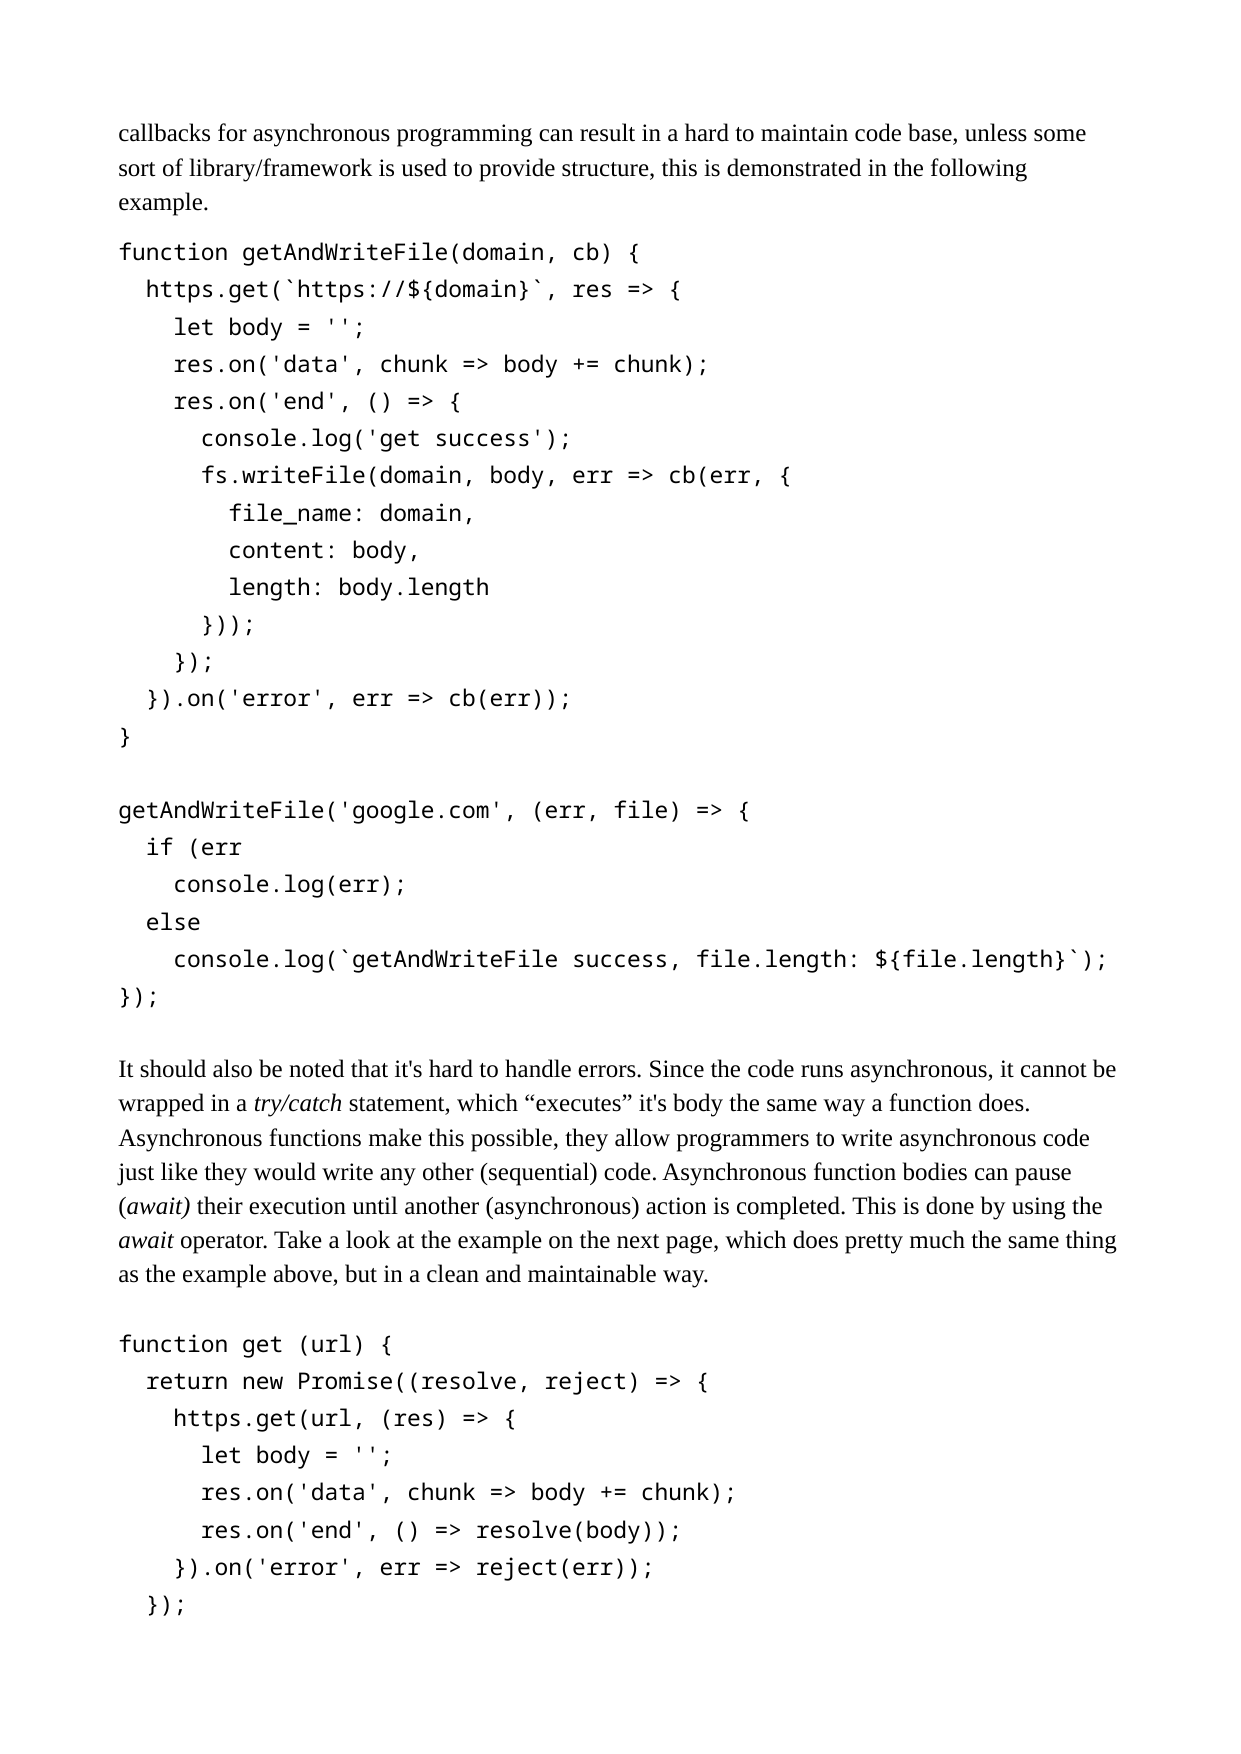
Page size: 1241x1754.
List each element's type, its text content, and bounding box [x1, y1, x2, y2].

text }); [118, 1588, 1122, 1619]
text getAndWriteFile('google.com', (err, file) => { [118, 794, 1122, 825]
text res.on('end', () => resolve(body)); [118, 1513, 1122, 1545]
text console.log(err); [118, 868, 1122, 899]
text res.on('data', chunk => body += chunk); [118, 1476, 1122, 1508]
text }); [118, 645, 1122, 676]
text https.get(`https://${domain}`, res => { [118, 273, 1122, 304]
text https.get(url, (res) => { [118, 1402, 1122, 1433]
text } [118, 719, 1122, 751]
text fs.writeFile(domain, body, err => cb(err, { [118, 459, 1122, 491]
text content: body, [118, 534, 1122, 565]
text let body = ''; [118, 311, 1122, 342]
text It should also be noted that it's hard to handle errors. Since the code runs asynchronous, it cannot be wrapped in a try/catch statement, which “executes” it's body the same way a function does. Asynchronous functions make this possible, they allow programmers to write asynchronous code just like they would write any other (sequential) code. Asynchronous function bodies can pause (await) their execution until another (asynchronous) action is completed. This is done by using the await operator. Take a look at the example on the next page, which does pretty much the same thing as the example above, but in a clean and maintainable way. [118, 1054, 1122, 1288]
text length: body.length [118, 571, 1122, 602]
text console.log('get success'); [118, 422, 1122, 453]
text }); [118, 980, 1122, 1011]
text return new Promise((resolve, reject) => { [118, 1365, 1122, 1396]
text let body = ''; [118, 1439, 1122, 1470]
text res.on('data', chunk => body += chunk); [118, 348, 1122, 379]
text })); [118, 608, 1122, 639]
text file_name: domain, [118, 496, 1122, 528]
text else [118, 906, 1122, 937]
text console.log(`getAndWriteFile success, file.length: ${file.length}`); [118, 943, 1122, 974]
text res.on('end', () => { [118, 385, 1122, 416]
text function get (url) { [118, 1328, 1122, 1359]
text }).on('error', err => reject(err)); [118, 1551, 1122, 1582]
text }).on('error', err => cb(err)); [118, 682, 1122, 714]
text function getAndWriteFile(domain, cb) { [118, 236, 1122, 267]
text callbacks for asynchronous programming can result in a hard to maintain code base, unless some sort of library/framework is used to provide structure, this is demonstrated in the following example. [118, 118, 1122, 216]
text if (err [118, 831, 1122, 862]
